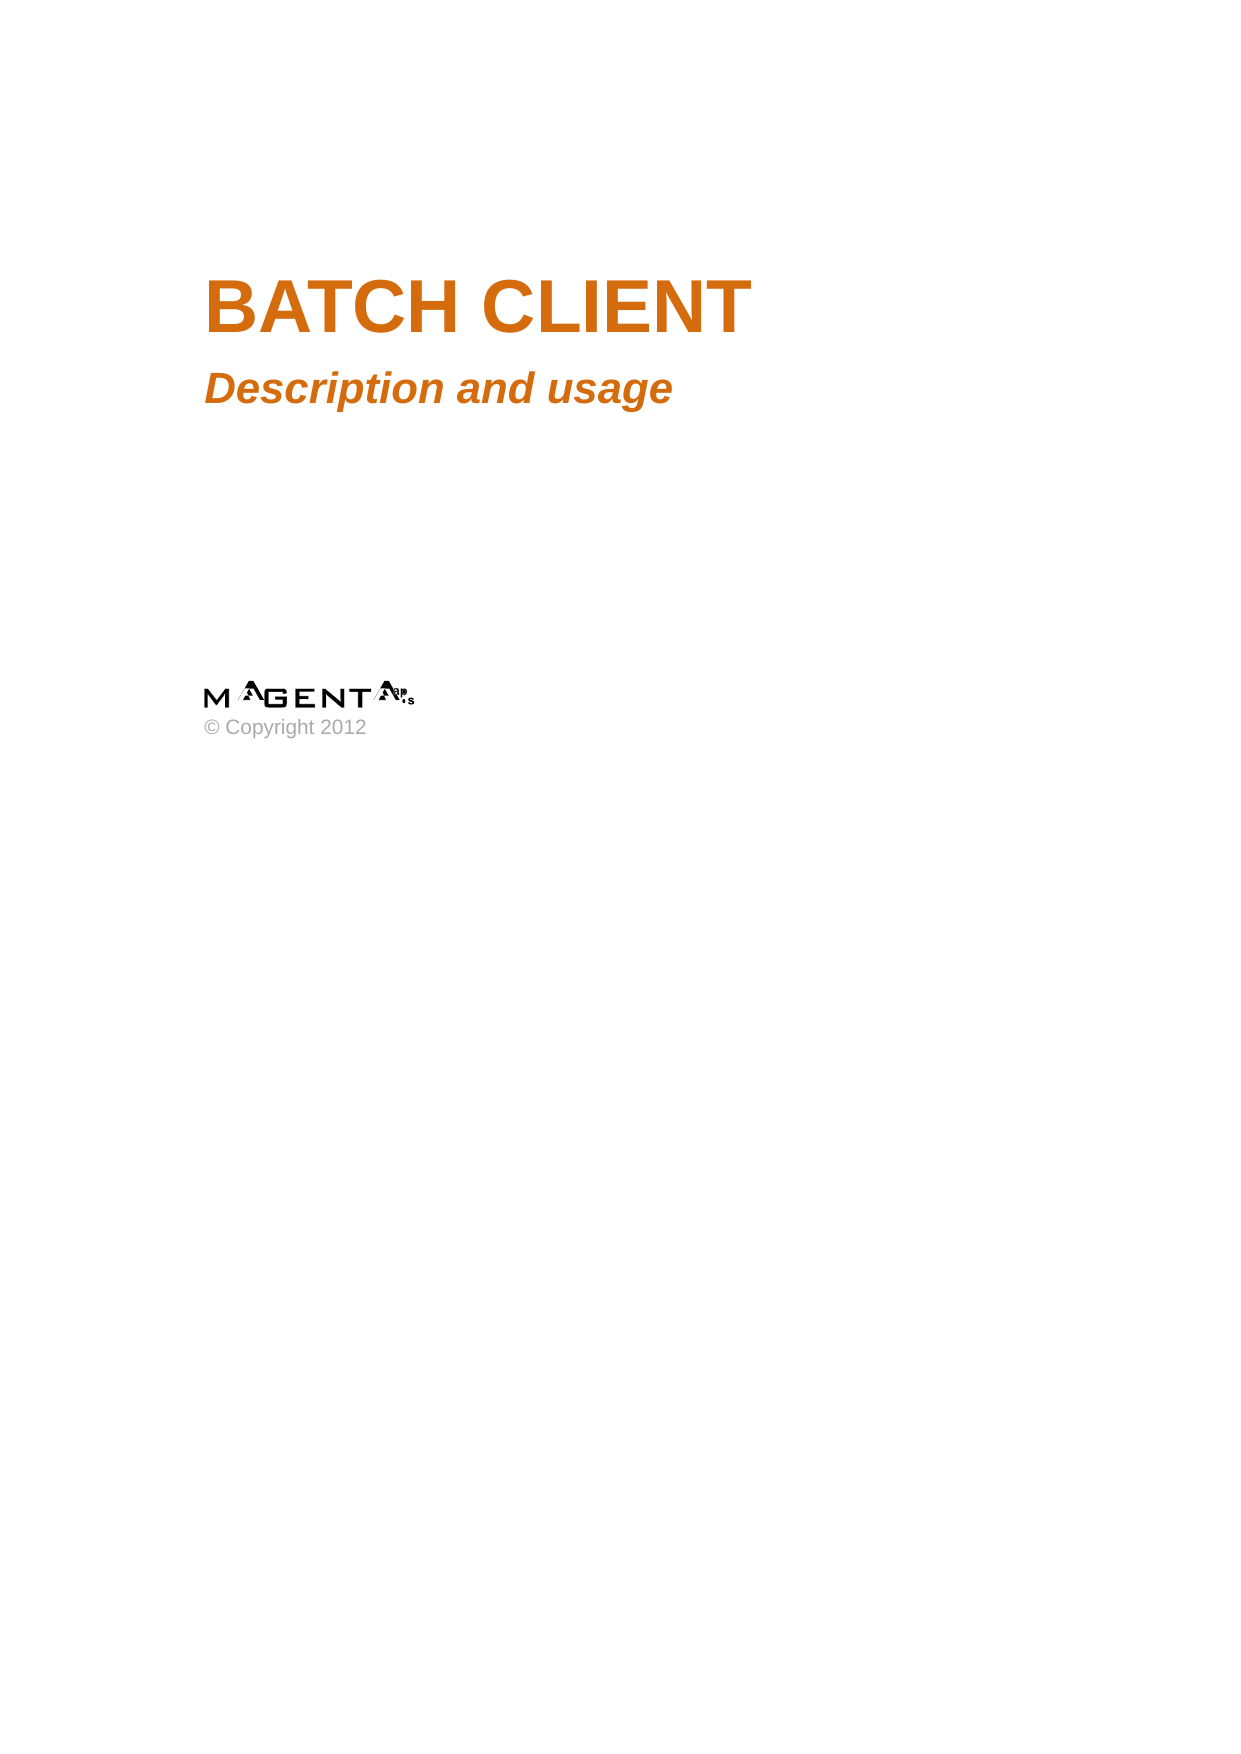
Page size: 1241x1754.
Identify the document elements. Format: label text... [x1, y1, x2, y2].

title Batch client [204, 262, 1036, 348]
subtitle Description and usage [204, 363, 1036, 413]
text © Copyright 2012 [204, 714, 1036, 738]
